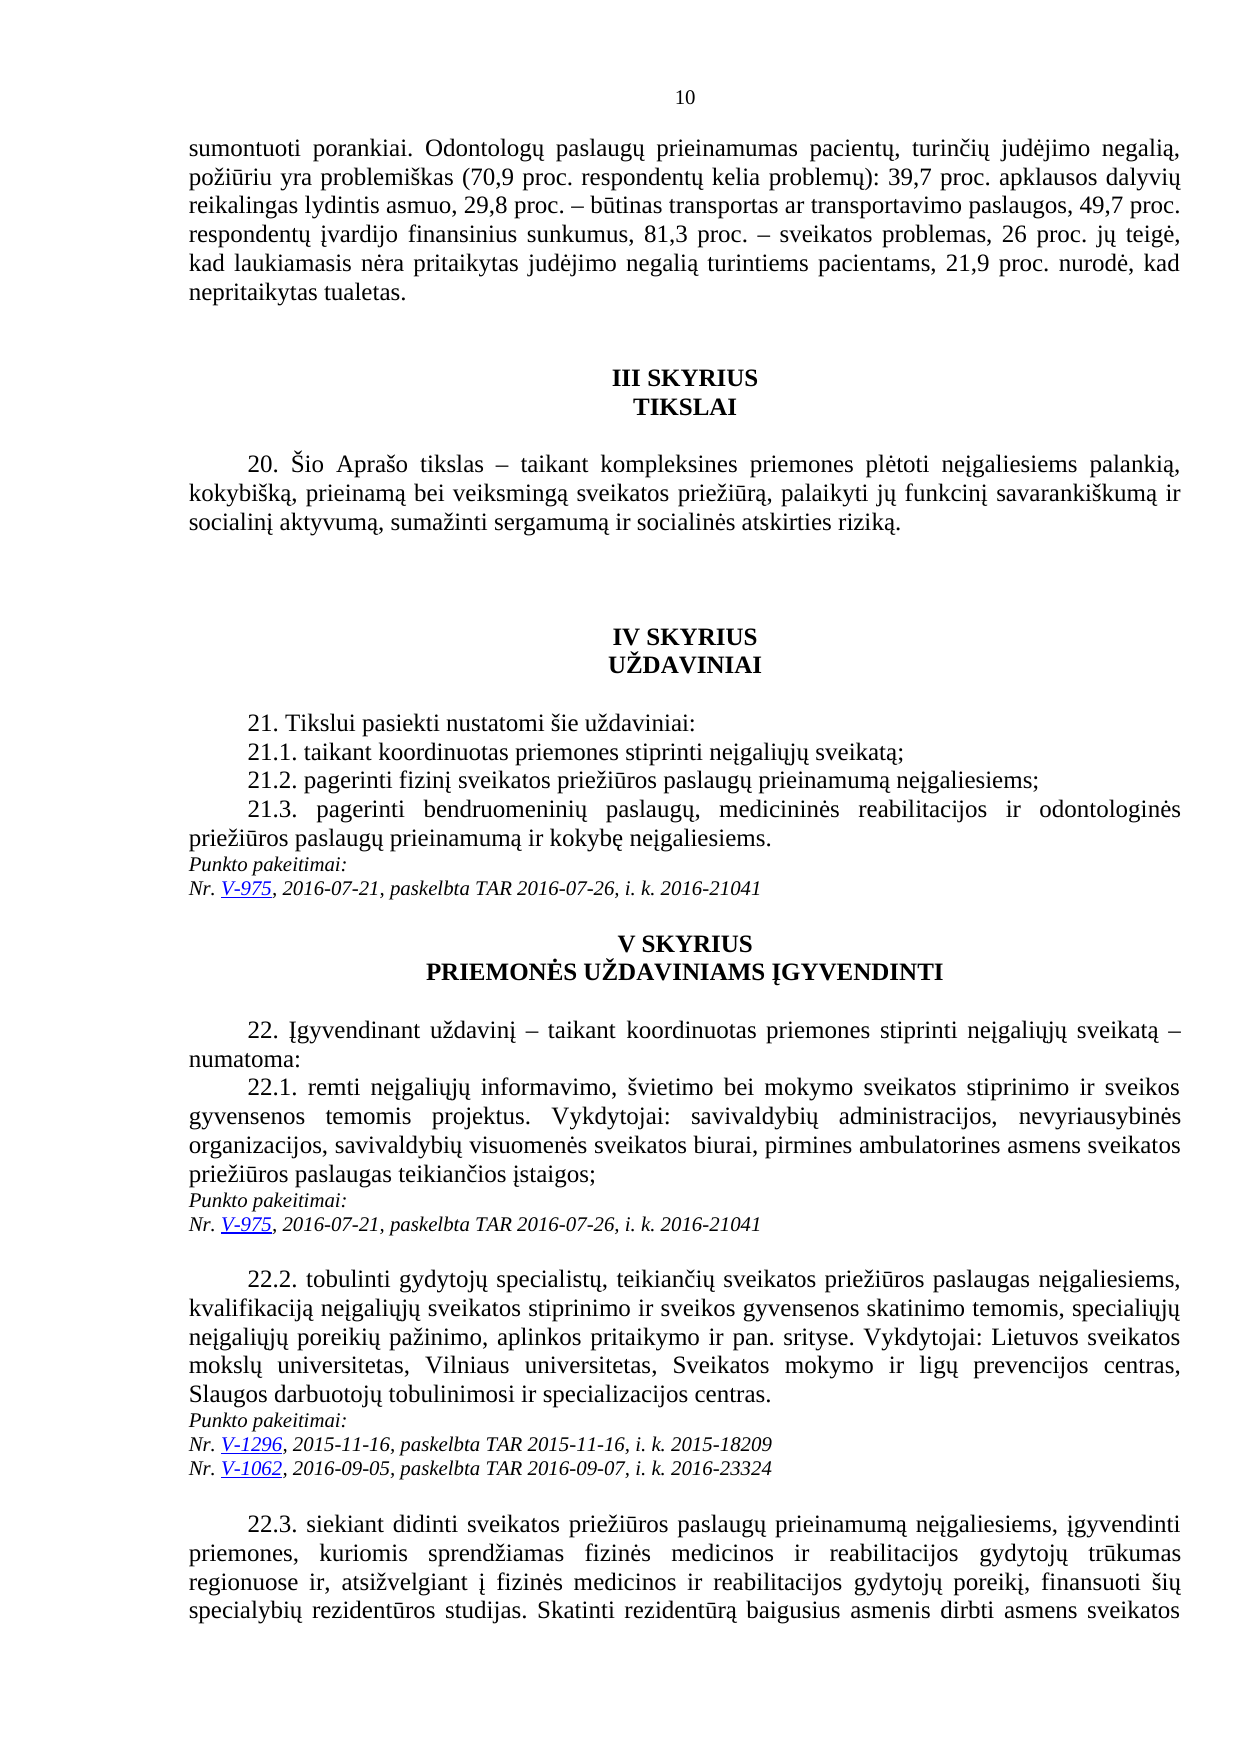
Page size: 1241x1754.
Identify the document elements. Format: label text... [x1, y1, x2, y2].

text 21. Tikslui pasiekti nustatomi šie uždaviniai: [188, 708, 1181, 737]
text Punkto pakeitimai: [188, 1408, 1181, 1432]
text 21.1. taikant koordinuotas priemones stiprinti neįgaliųjų sveikatą; [188, 737, 1181, 766]
text Nr. V-975, 2016-07-21, paskelbta TAR 2016-07-26, i. k. 2016-21041 [188, 1212, 1181, 1236]
text Punkto pakeitimai: [188, 1187, 1181, 1212]
text 21.3. pagerinti bendruomeninių paslaugų, medicininės reabilitacijos ir odontologinės priežiūros paslaugų prieinamumą ir kokybę neįgaliesiems. [188, 794, 1181, 852]
text 22. Įgyvendinant uždavinį – taikant koordinuotas priemones stiprinti neįgaliųjų sveikatą – numatoma: [188, 1015, 1181, 1072]
text 22.3. siekiant didinti sveikatos priežiūros paslaugų prieinamumą neįgaliesiems, įgyvendinti priemones, kuriomis sprendžiamas fizinės medicinos ir reabilitacijos gydytojų trūkumas regionuose ir, atsižvelgiant į fizinės medicinos ir reabilitacijos gydytojų poreikį, finansuoti šių specialybių rezidentūros studijas. Skatinti rezidentūrą baigusius asmenis dirbti asmens sveikatos [188, 1509, 1181, 1624]
text Nr. V-975, 2016-07-21, paskelbta TAR 2016-07-26, i. k. 2016-21041 [188, 876, 1181, 900]
text III SKYRIUS [188, 363, 1181, 392]
text IV SKYRIUS [188, 622, 1181, 651]
text sumontuoti porankiai. Odontologų paslaugų prieinamumas pacientų, turinčių judėjimo negalią, požiūriu yra problemiškas (70,9 proc. respondentų kelia problemų): 39,7 proc. apklausos dalyvių reikalingas lydintis asmuo, 29,8 proc. – būtinas transportas ar transportavimo paslaugos, 49,7 proc. respondentų įvardijo finansinius sunkumus, 81,3 proc. – sveikatos problemas, 26 proc. jų teigė, kad laukiamasis nėra pritaikytas judėjimo negalią turintiems pacientams, 21,9 proc. nurodė, kad nepritaikytas tualetas. [188, 133, 1181, 306]
text UŽDAVINIAI [188, 651, 1181, 679]
text 20. Šio Aprašo tikslas – taikant kompleksines priemones plėtoti neįgaliesiems palankią, kokybišką, prieinamą bei veiksmingą sveikatos priežiūrą, palaikyti jų funkcinį savarankiškumą ir socialinį aktyvumą, sumažinti sergamumą ir socialinės atskirties riziką. [188, 449, 1181, 536]
text Nr. V-1062, 2016-09-05, paskelbta TAR 2016-09-07, i. k. 2016-23324 [188, 1456, 1181, 1480]
text 22.2. tobulinti gydytojų specialistų, teikiančių sveikatos priežiūros paslaugas neįgaliesiems, kvalifikaciją neįgaliųjų sveikatos stiprinimo ir sveikos gyvensenos skatinimo temomis, specialiųjų neįgaliųjų poreikių pažinimo, aplinkos pritaikymo ir pan. srityse. Vykdytojai: Lietuvos sveikatos mokslų universitetas, Vilniaus universitetas, Sveikatos mokymo ir ligų prevencijos centras, Slaugos darbuotojų tobulinimosi ir specializacijos centras. [188, 1264, 1181, 1408]
text Nr. V-1296, 2015-11-16, paskelbta TAR 2015-11-16, i. k. 2015-18209 [188, 1432, 1181, 1456]
text PRIEMONĖS UŽDAVINIAMS ĮGYVENDINTI [188, 957, 1181, 986]
text 21.2. pagerinti fizinį sveikatos priežiūros paslaugų prieinamumą neįgaliesiems; [188, 766, 1181, 794]
text TIKSLAI [188, 392, 1181, 421]
text Punkto pakeitimai: [188, 852, 1181, 876]
text 22.1. remti neįgaliųjų informavimo, švietimo bei mokymo sveikatos stiprinimo ir sveikos gyvensenos temomis projektus. Vykdytojai: savivaldybių administracijos, nevyriausybinės organizacijos, savivaldybių visuomenės sveikatos biurai, pirmines ambulatorines asmens sveikatos priežiūros paslaugas teikiančios įstaigos; [188, 1072, 1181, 1187]
text V SKYRIUS [188, 929, 1181, 957]
